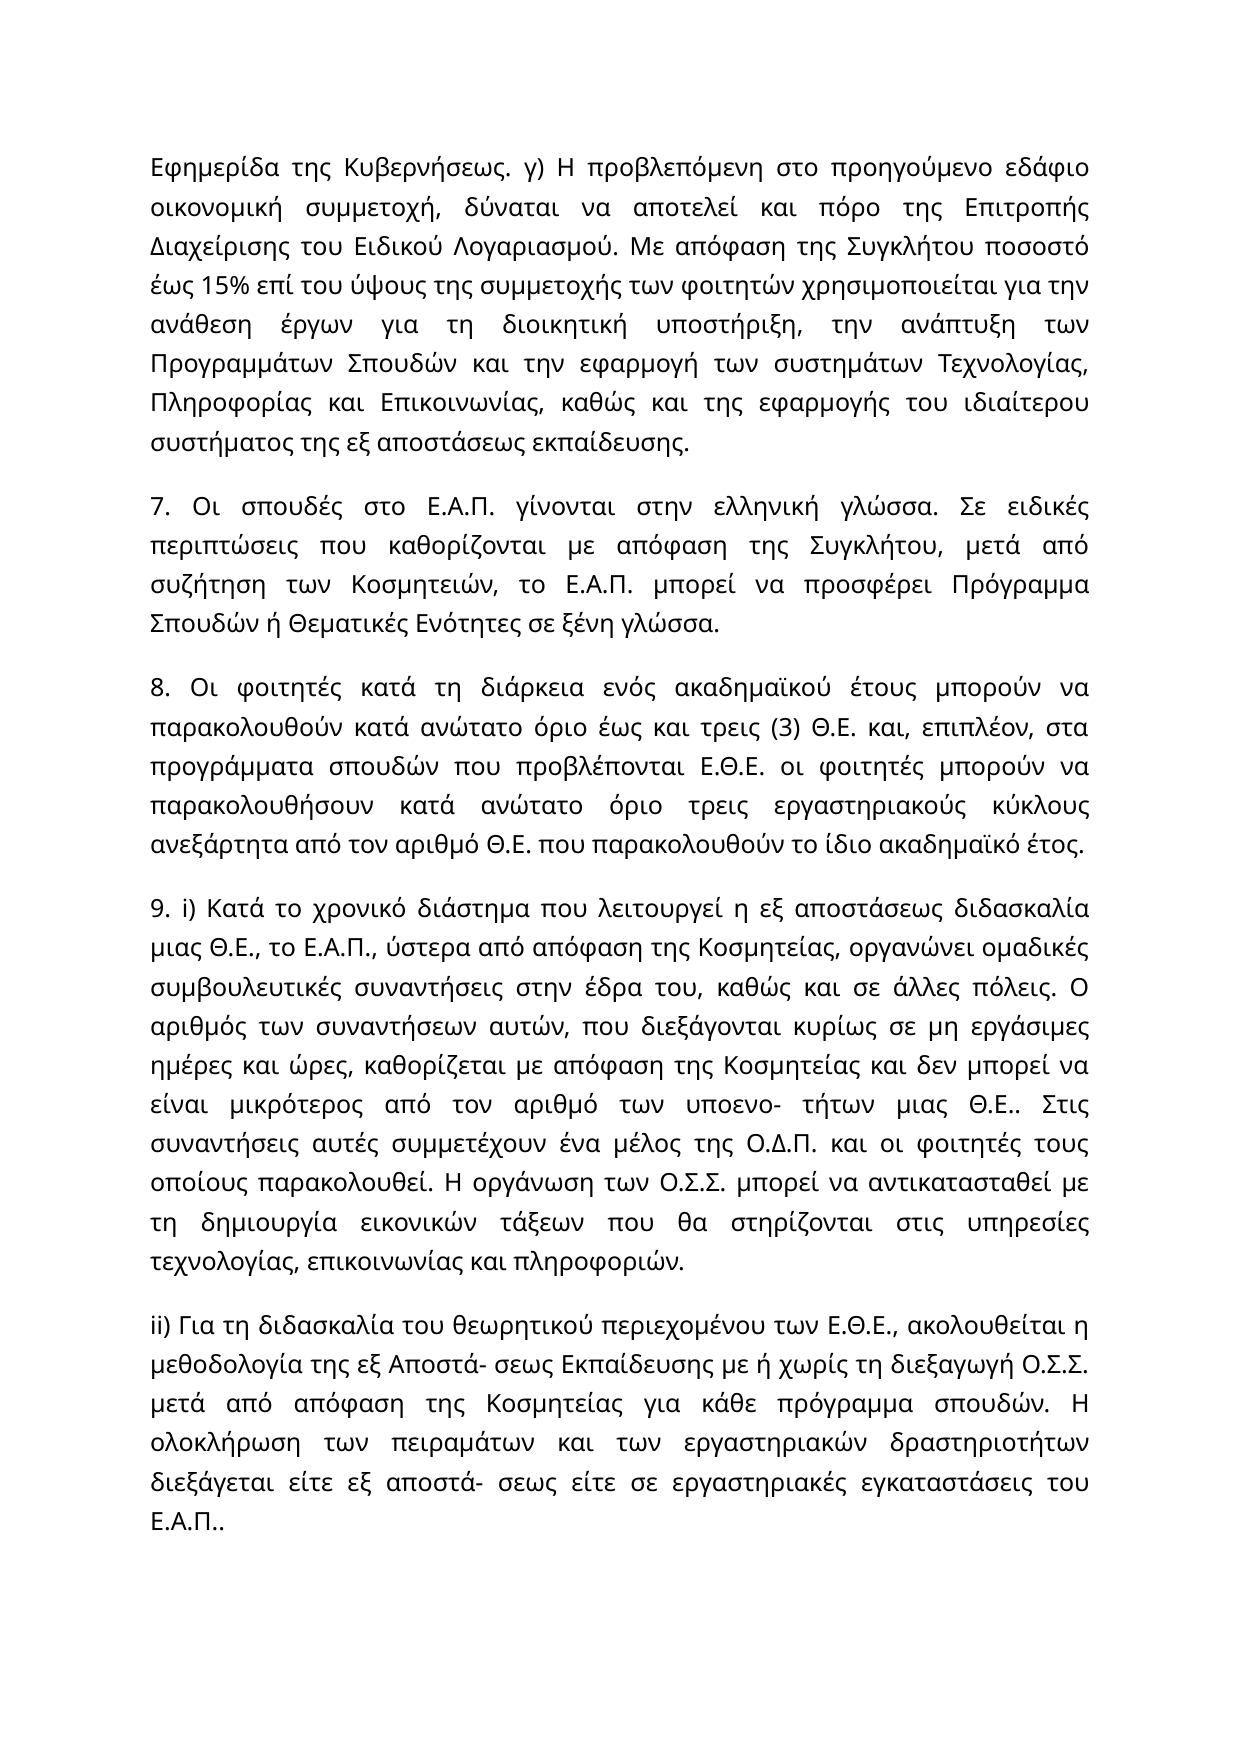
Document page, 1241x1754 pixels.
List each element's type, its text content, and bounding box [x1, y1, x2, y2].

text 8. Οι φοιτητές κατά τη διάρκεια ενός ακαδημαϊκού έτους μπορούν να παρακολουθούν κατά ανώτατο όριο έως και τρεις (3) Θ.Ε. και, επιπλέον, στα προγράμματα σπουδών που προβλέπονται Ε.Θ.Ε. οι φοιτητές μπορούν να παρακολουθήσουν κατά ανώτατο όριο τρεις εργαστηριακούς κύκλους ανεξάρτητα από τον αριθμό Θ.Ε. που παρακολουθούν το ίδιο ακαδημαϊκό έτος. [150, 670, 1090, 861]
text 9. i) Κατά το χρονικό διάστημα που λειτουργεί η εξ αποστάσεως διδασκαλία μιας Θ.Ε., το Ε.Α.Π., ύστερα από απόφαση της Κοσμητείας, οργανώνει ομαδικές συμβουλευτικές συναντήσεις στην έδρα του, καθώς και σε άλλες πόλεις. Ο αριθμός των συναντήσεων αυτών, που διεξάγονται κυρίως σε μη εργάσιμες ημέρες και ώρες, καθορίζεται με απόφαση της Κοσμητείας και δεν μπορεί να είναι μικρότερος από τον αριθμό των υποενο- τήτων μιας Θ.Ε.. Στις συναντήσεις αυτές συμμετέχουν ένα μέλος της Ο.Δ.Π. και οι φοιτητές τους οποίους παρακολουθεί. Η οργάνωση των Ο.Σ.Σ. μπορεί να αντικατασταθεί με τη δημιουργία εικονικών τάξεων που θα στηρίζονται στις υπηρεσίες τεχνολογίας, επικοινωνίας και πληροφοριών. [150, 891, 1090, 1277]
text 7. Οι σπουδές στο Ε.Α.Π. γίνονται στην ελληνική γλώσσα. Σε ειδικές περιπτώσεις που καθορίζονται με απόφαση της Συγκλήτου, μετά από συζήτηση των Κοσμητειών, το Ε.Α.Π. μπορεί να προσφέρει Πρόγραμμα Σπουδών ή Θεματικές Ενότητες σε ξένη γλώσσα. [150, 488, 1090, 640]
text ii) Για τη διδασκαλία του θεωρητικού περιεχομένου των Ε.Θ.Ε., ακολουθείται η μεθοδολογία της εξ Αποστά- σεως Εκπαίδευσης με ή χωρίς τη διεξαγωγή Ο.Σ.Σ. μετά από απόφαση της Κοσμητείας για κάθε πρόγραμμα σπουδών. Η ολοκλήρωση των πειραμάτων και των εργαστηριακών δραστηριοτήτων διεξάγεται είτε εξ αποστά- σεως είτε σε εργαστηριακές εγκαταστάσεις του Ε.Α.Π.. [150, 1307, 1090, 1537]
text Εφημερίδα της Κυβερνήσεως. γ) Η προβλεπόμενη στο προηγούμενο εδάφιο οικονομική συμμετοχή, δύναται να αποτελεί και πόρο της Επιτροπής Διαχείρισης του Ειδικού Λογαριασμού. Με απόφαση της Συγκλήτου ποσοστό έως 15% επί του ύψους της συμμετοχής των φοιτητών χρησιμοποιείται για την ανάθεση έργων για τη διοικητική υποστήριξη, την ανάπτυξη των Προγραμμάτων Σπουδών και την εφαρμογή των συστημάτων Τεχνολογίας, Πληροφορίας και Επικοινωνίας, καθώς και της εφαρμογής του ιδιαίτερου συστήματος της εξ αποστάσεως εκπαίδευσης. [150, 150, 1090, 458]
